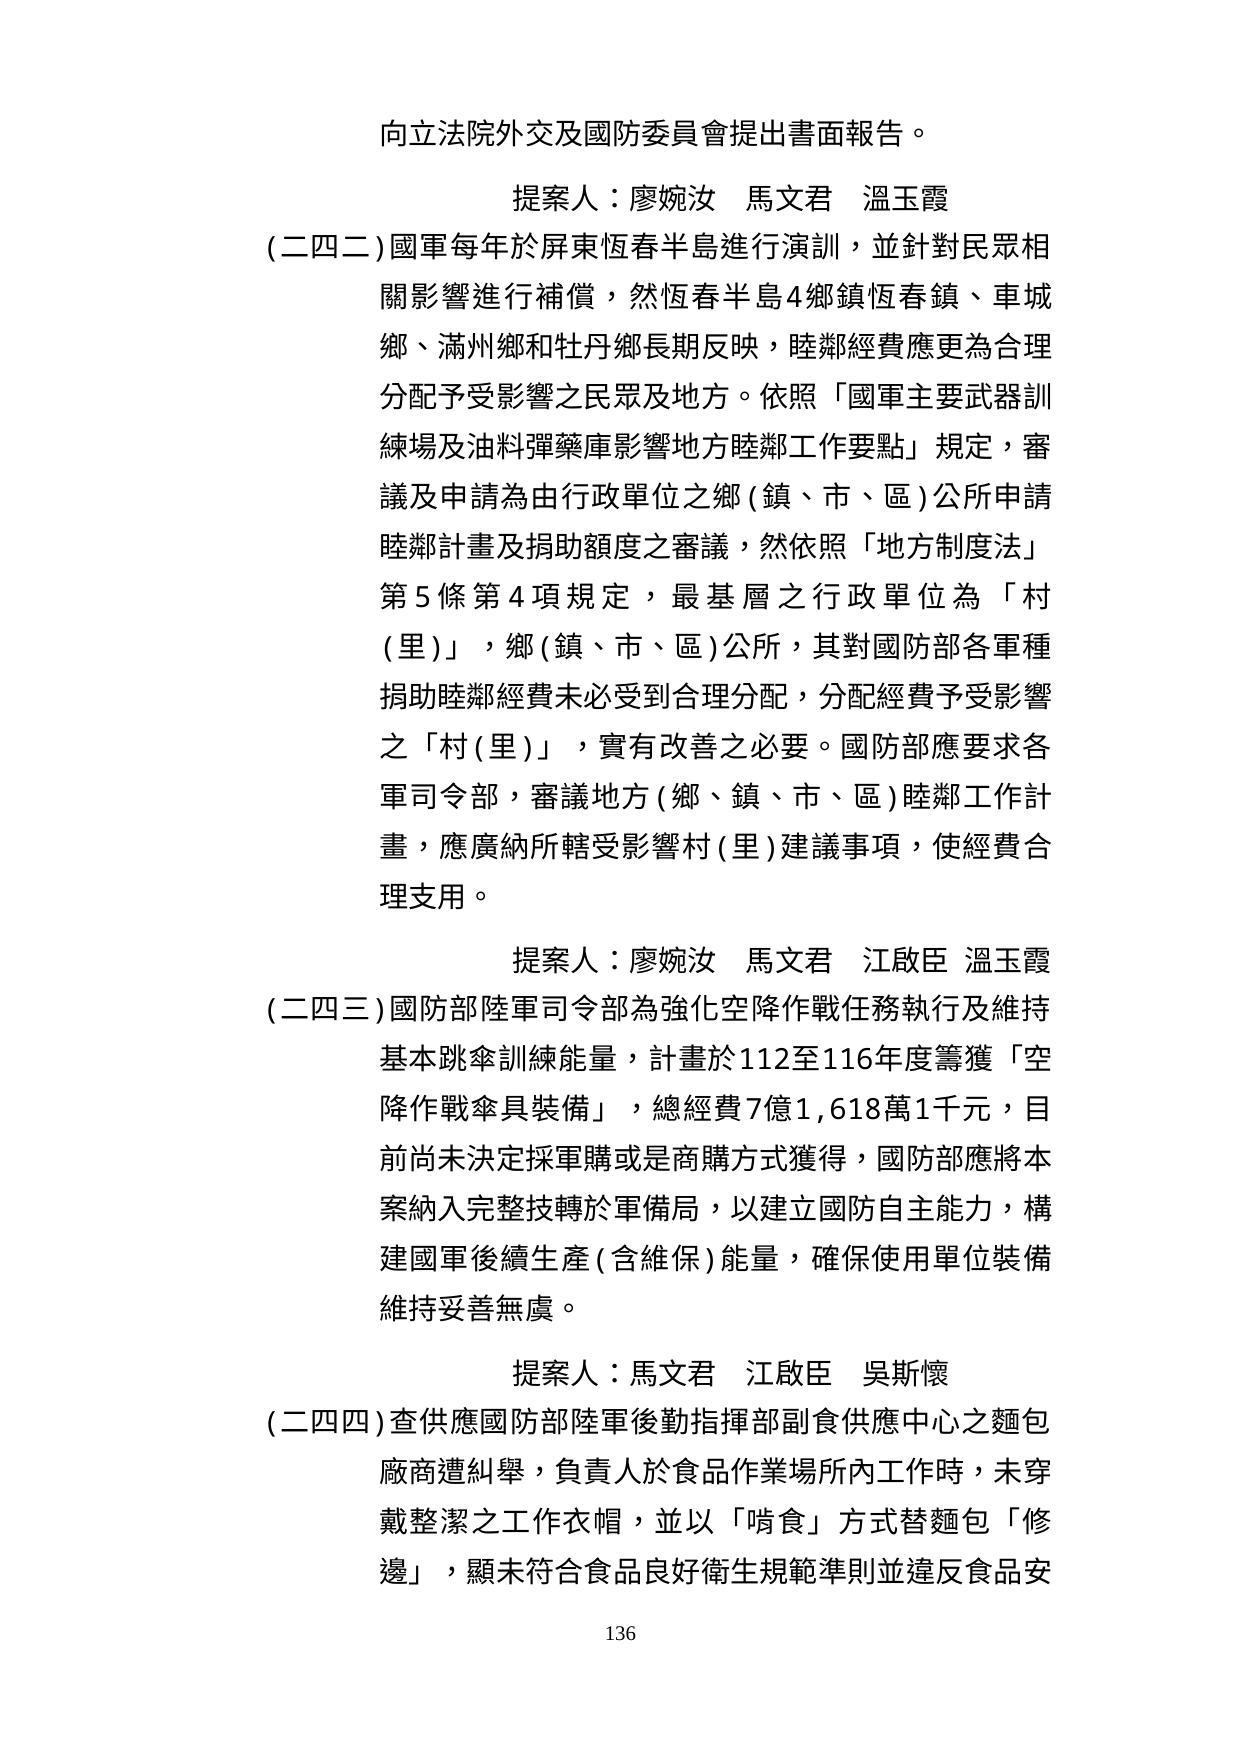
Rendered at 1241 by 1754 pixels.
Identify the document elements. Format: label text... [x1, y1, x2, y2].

text (二四四)查供應國防部陸軍後勤指揮部副食供應中心之麵包廠商遭糾舉，負責人於食品作業場所內工作時，未穿戴整潔之工作衣帽，並以「啃食」方式替麵包「修邊」，顯未符合食品良好衛生規範準則並違反食品安 [262, 1392, 1053, 1592]
text (二四三)國防部陸軍司令部為強化空降作戰任務執行及維持基本跳傘訓練能量，計畫於112至116年度籌獲「空降作戰傘具裝備」，總經費7億1,618萬1千元，目前尚未決定採軍購或是商購方式獲得，國防部應將本案納入完整技轉於軍備局，以建立國防自主能力，構建國軍後續生產(含維保)能量，確保使用單位裝備維持妥善無虞。 [262, 980, 1053, 1330]
text 向立法院外交及國防委員會提出書面報告。 [262, 105, 1053, 155]
text 提案人：馬文君 江啟臣 吳斯懷 [512, 1330, 1053, 1392]
text 提案人：廖婉汝 馬文君 江啟臣 溫玉霞 [512, 917, 1053, 980]
text (二四二)國軍每年於屏東恆春半島進行演訓，並針對民眾相關影響進行補償，然恆春半島4鄉鎮恆春鎮、車城鄉、滿州鄉和牡丹鄉長期反映，睦鄰經費應更為合理分配予受影響之民眾及地方。依照「國軍主要武器訓練場及油料彈藥庫影響地方睦鄰工作要點」規定，審議及申請為由行政單位之鄉(鎮、市、區)公所申請睦鄰計畫及捐助額度之審議，然依照「地方制度法」第5條第4項規定，最基層之行政單位為「村(里)」，鄉(鎮、市、區)公所，其對國防部各軍種捐助睦鄰經費未必受到合理分配，分配經費予受影響之「村(里)」，實有改善之必要。國防部應要求各軍司令部，審議地方(鄉、鎮、市、區)睦鄰工作計畫，應廣納所轄受影響村(里)建議事項，使經費合理支用。 [262, 217, 1053, 917]
text 提案人：廖婉汝 馬文君 溫玉霞 [512, 155, 1053, 217]
